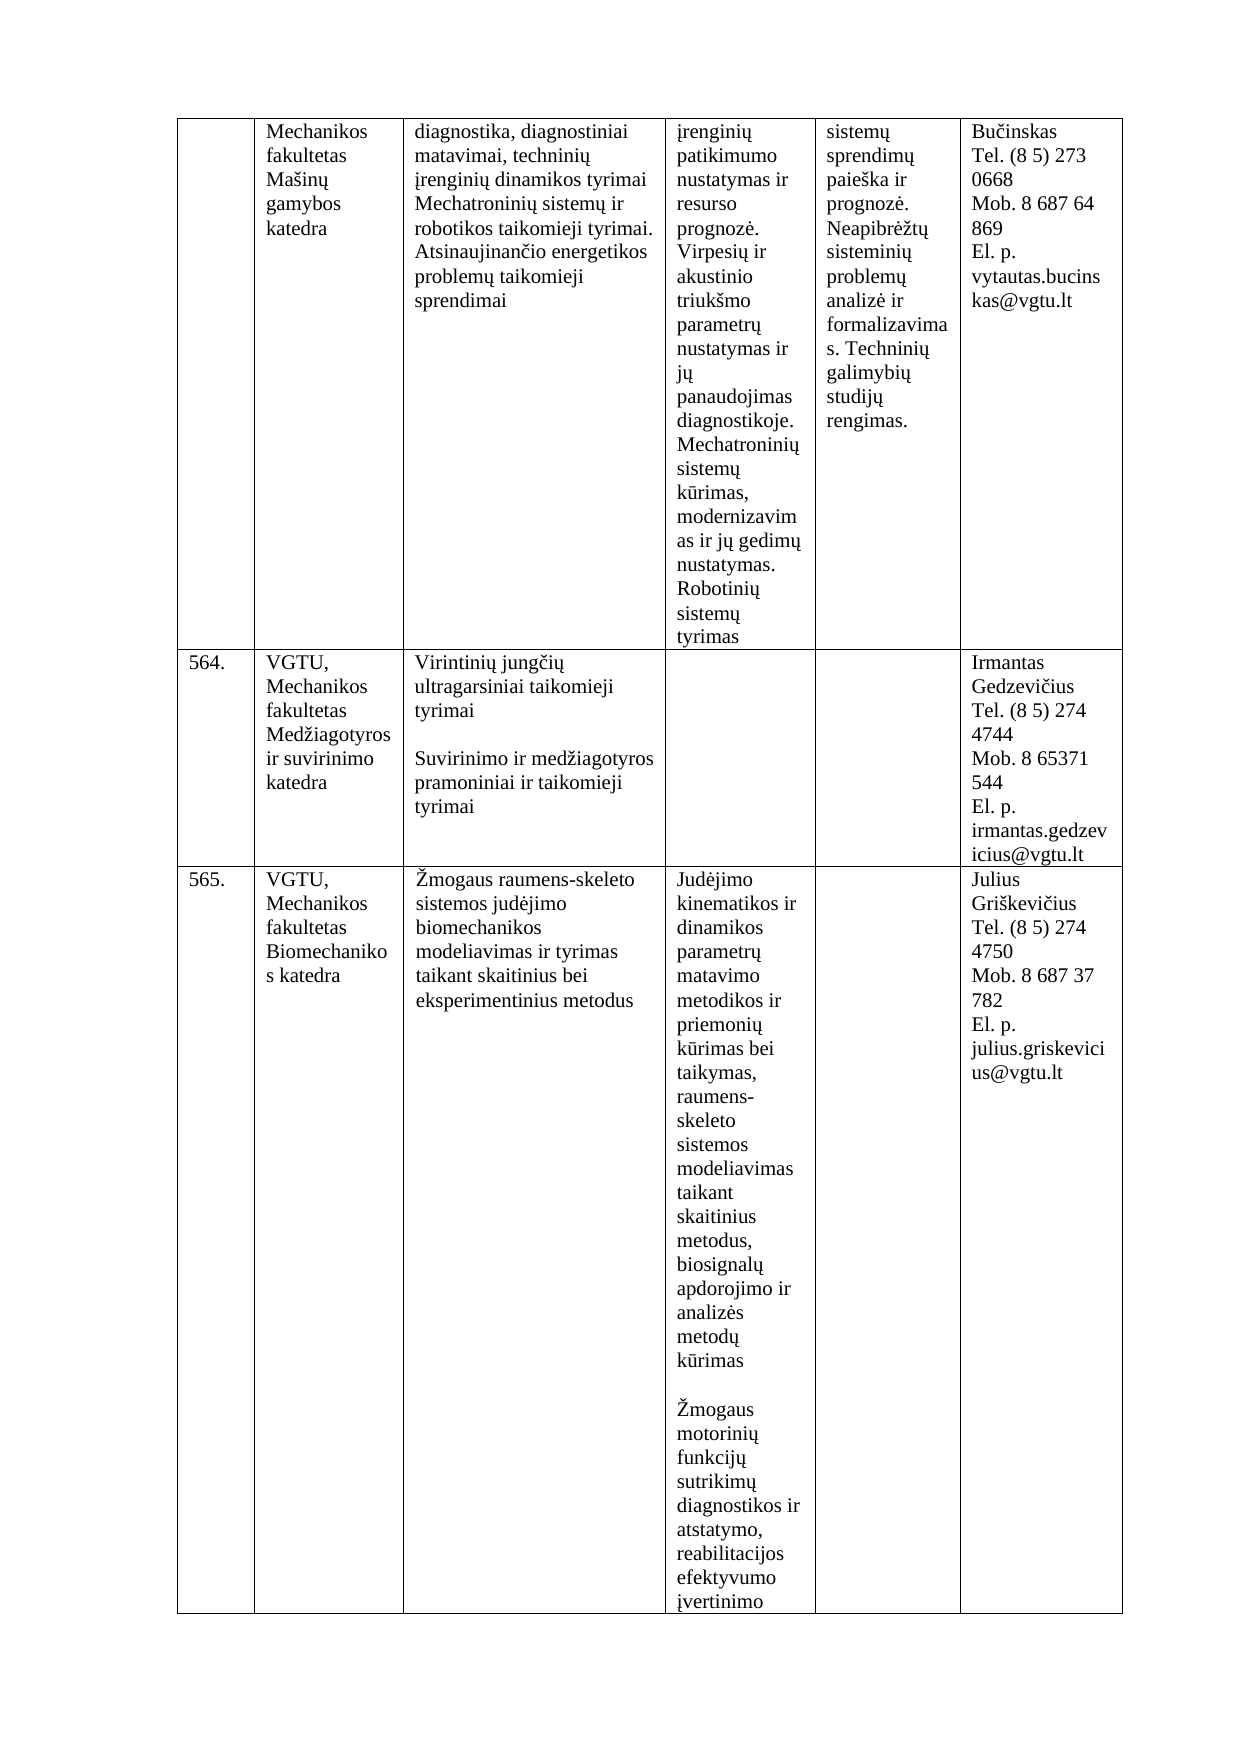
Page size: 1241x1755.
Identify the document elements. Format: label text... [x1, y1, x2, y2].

table_cell 564. [178, 650, 254, 866]
table_cell VGTU, Mechanikos fakultetas Medžiagotyros ir suvirinimo katedra [255, 650, 403, 866]
table_cell Žmogaus raumens-skeleto sistemos judėjimo biomechanikos modeliavimas ir tyrimas taikant skaitinius bei eksperimentinius metodus [404, 867, 665, 1613]
table_cell 565. [178, 867, 254, 1613]
table_cell [178, 119, 254, 648]
table_cell Judėjimo kinematikos ir dinamikos parametrų matavimo metodikos ir priemonių kūrimas bei taikymas, raumens-skeleto sistemos modeliavimas taikant skaitinius metodus, biosignalų apdorojimo ir analizės metodų kūrimas Žmogaus motorinių funkcijų sutrikimų diagnostikos ir atstatymo, reabilitacijos efektyvumo įvertinimo [666, 867, 815, 1613]
table_cell Mechanikos fakultetas Mašinų gamybos katedra [255, 119, 403, 648]
table_cell Bučinskas Tel. (8 5) 273 0668 Mob. 8 687 64 869 El. p. vytautas.bucinskas@vgtu.lt [961, 119, 1122, 648]
table_cell [816, 867, 960, 1613]
table_cell diagnostika, diagnostiniai matavimai, techninių įrenginių dinamikos tyrimai Mechatroninių sistemų ir robotikos taikomieji tyrimai. Atsinaujinančio energetikos problemų taikomieji sprendimai [404, 119, 665, 648]
table_cell VGTU, Mechanikos fakultetas Biomechanikos katedra [255, 867, 403, 1613]
table_cell [666, 650, 815, 866]
table_cell Irmantas Gedzevičius Tel. (8 5) 274 4744 Mob. 8 65371 544 El. p. irmantas.gedzevicius@vgtu.lt [961, 650, 1122, 866]
table_cell sistemų sprendimų paieška ir prognozė. Neapibrėžtų sisteminių problemų analizė ir formalizavimas. Techninių galimybių studijų rengimas. [816, 119, 960, 648]
table_cell įrenginių patikimumo nustatymas ir resurso prognozė. Virpesių ir akustinio triukšmo parametrų nustatymas ir jų panaudojimas diagnostikoje. Mechatroninių sistemų kūrimas, modernizavimas ir jų gedimų nustatymas. Robotinių sistemų tyrimas [666, 119, 815, 648]
table_cell Virintinių jungčių ultragarsiniai taikomieji tyrimai Suvirinimo ir medžiagotyros pramoniniai ir taikomieji tyrimai [404, 650, 665, 866]
table_cell [816, 650, 960, 866]
table_cell Julius Griškevičius Tel. (8 5) 274 4750 Mob. 8 687 37 782 El. p. julius.griskevicius@vgtu.lt [961, 867, 1122, 1613]
